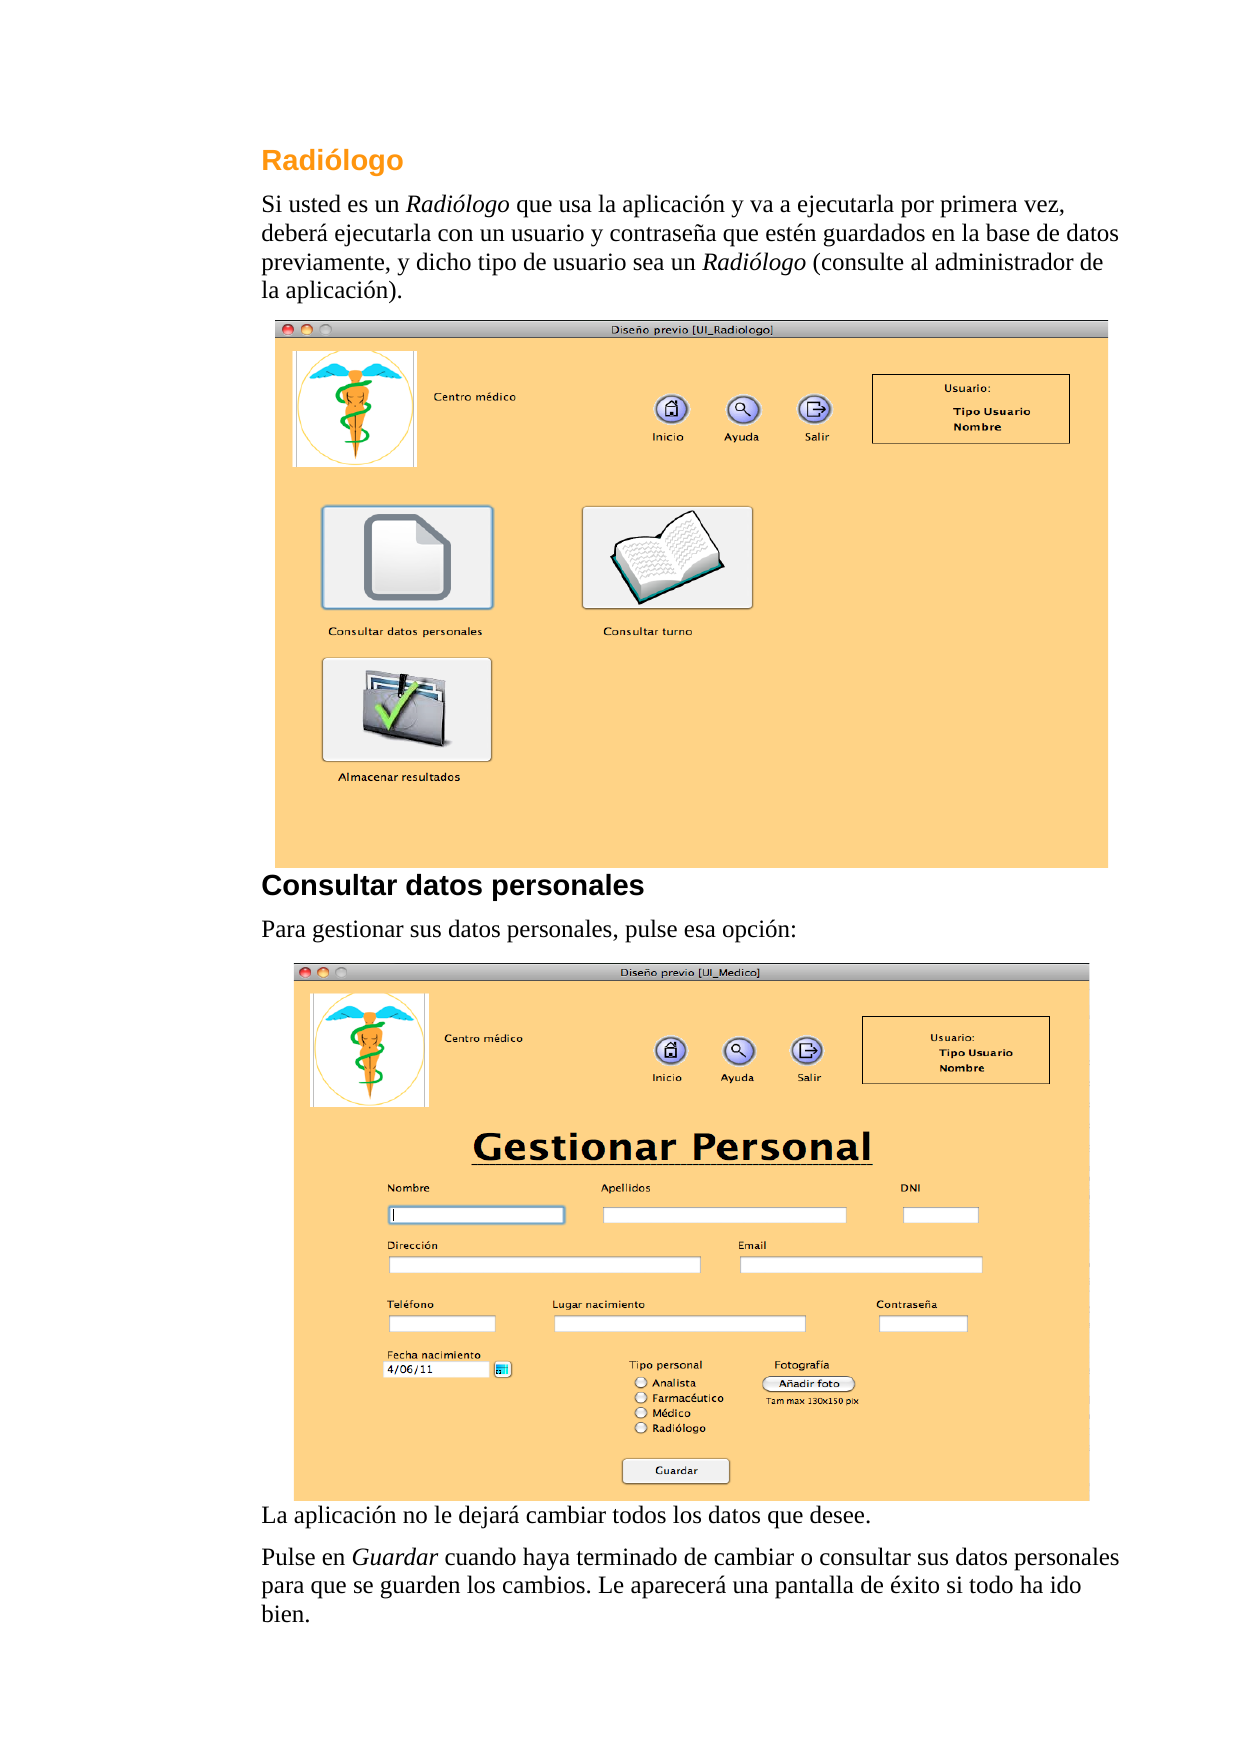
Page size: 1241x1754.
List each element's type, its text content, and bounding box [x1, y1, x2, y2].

text Para gestionar sus datos personales, pulse esa opción: [261, 914, 1122, 942]
text La aplicación no le dejará cambiar todos los datos que desee. [261, 955, 1122, 1529]
text Si usted es un Radiólogo que usa la aplicación y va a ejecutarla por primera vez, deberá ejecutarla con un usuario y contraseña que estén guardados en la base de datos previamente, y dicho tipo de usuario sea un Radiólogo (consulte al administrador de la aplicación). [261, 189, 1122, 304]
text Pulse en Guardar cuando haya terminado de cambiar o consultar sus datos personales para que se guarden los cambios. Le aparecerá una pantalla de éxito si todo ha ido bien. [261, 1542, 1122, 1628]
picture [275, 320, 1109, 868]
subtitle Radiólogo [261, 143, 1122, 177]
subtitle Consultar datos personales [261, 868, 1122, 901]
picture [293, 963, 1090, 1501]
